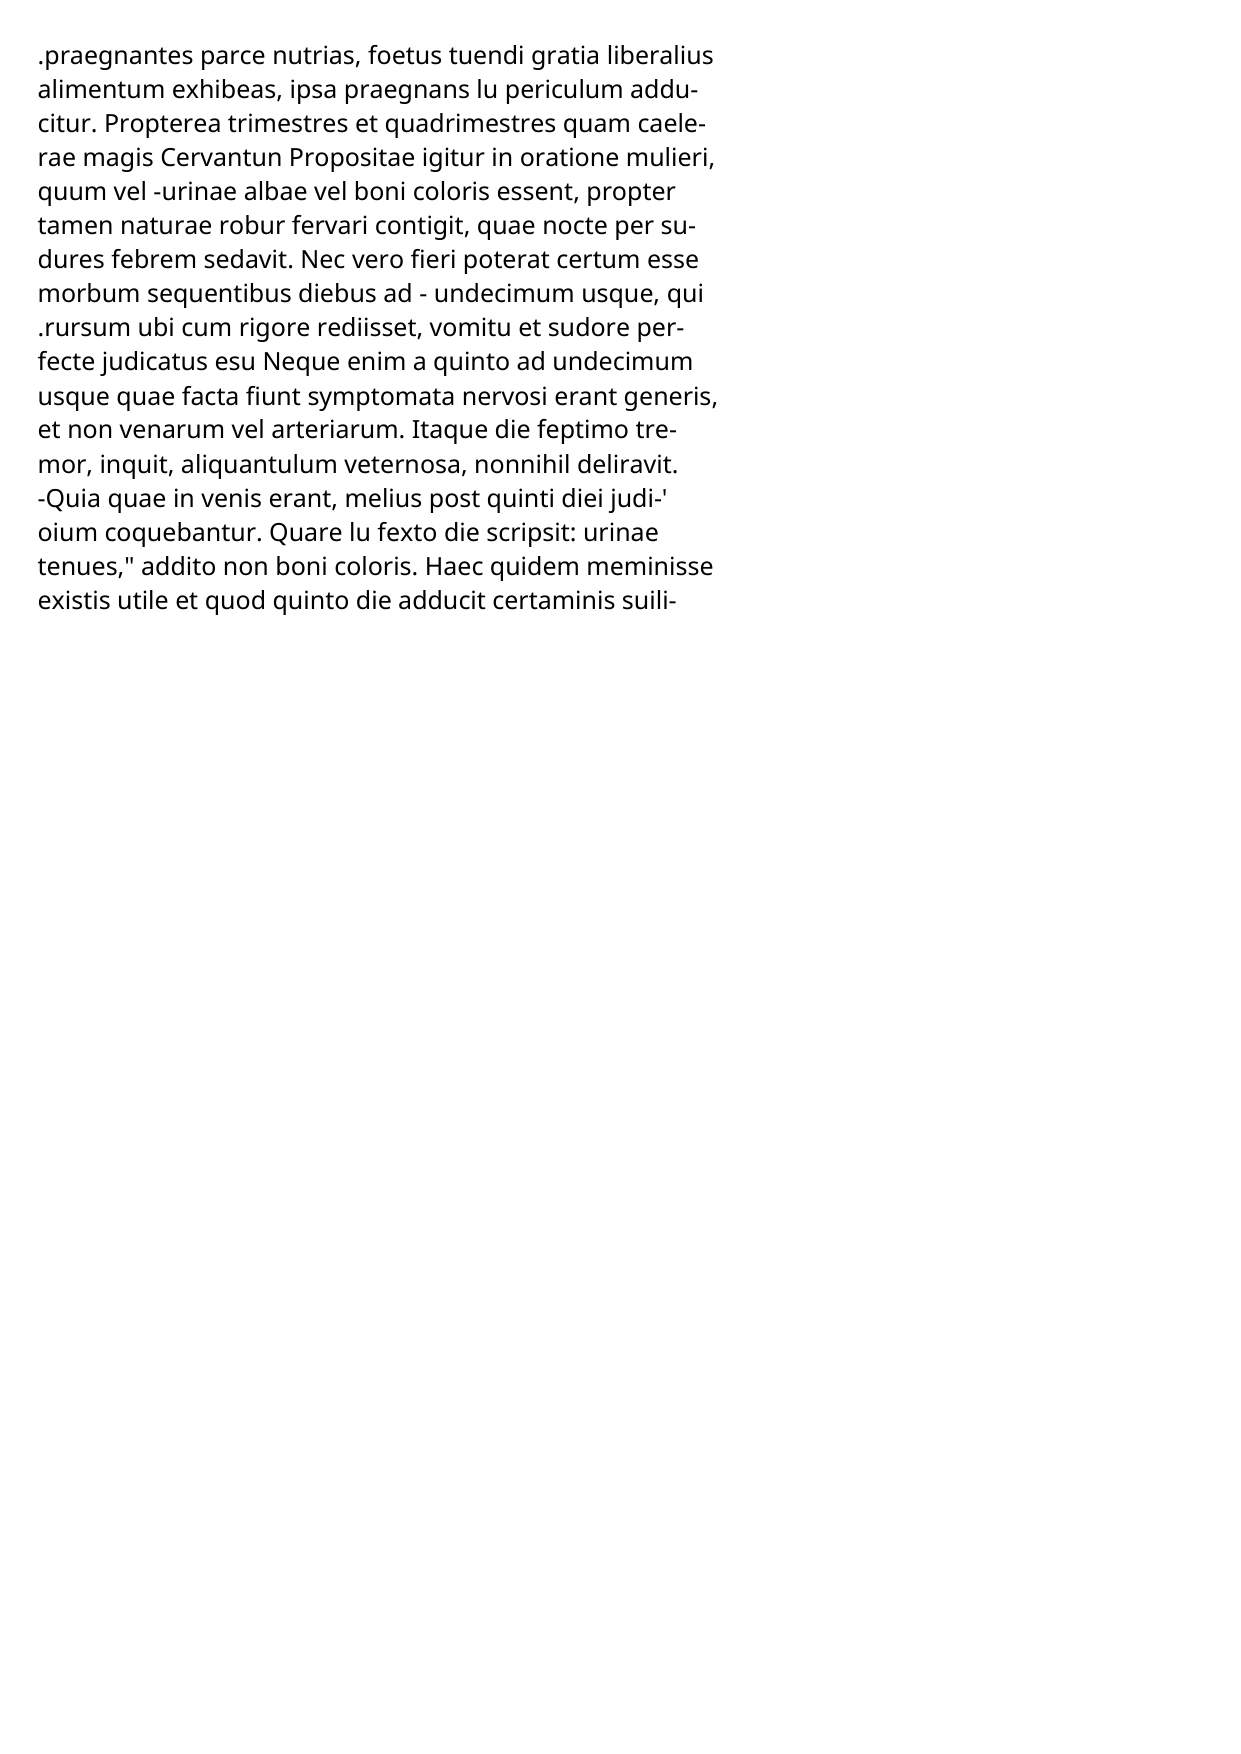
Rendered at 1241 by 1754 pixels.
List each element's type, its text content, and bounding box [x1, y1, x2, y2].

text .praegnantes parce nutrias, foetus tuendi gratia liberalius alimentum exhibeas, ipsa praegnans lu periculum addu- citur. Propterea trimestres et quadrimestres quam caele- rae magis Cervantun Propositae igitur in oratione mulieri, quum vel -urinae albae vel boni coloris essent, propter tamen naturae robur fervari contigit, quae nocte per su- dures febrem sedavit. Nec vero fieri poterat certum esse morbum sequentibus diebus ad - undecimum usque, qui .rursum ubi cum rigore rediisset, vomitu et sudore per- fecte judicatus esu Neque enim a quinto ad undecimum usque quae facta fiunt symptomata nervosi erant generis, et non venarum vel arteriarum. Itaque die feptimo tre- mor, inquit, aliquantulum veternosa, nonnihil deliravit. -Quia quae in venis erant, melius post quinti diei judi-' oium coquebantur. Quare lu fexto die scripsit: urinae tenues," addito non boni coloris. Haec quidem meminisse existis utile et quod quinto die adducit certaminis suili- [37, 37, 1203, 617]
